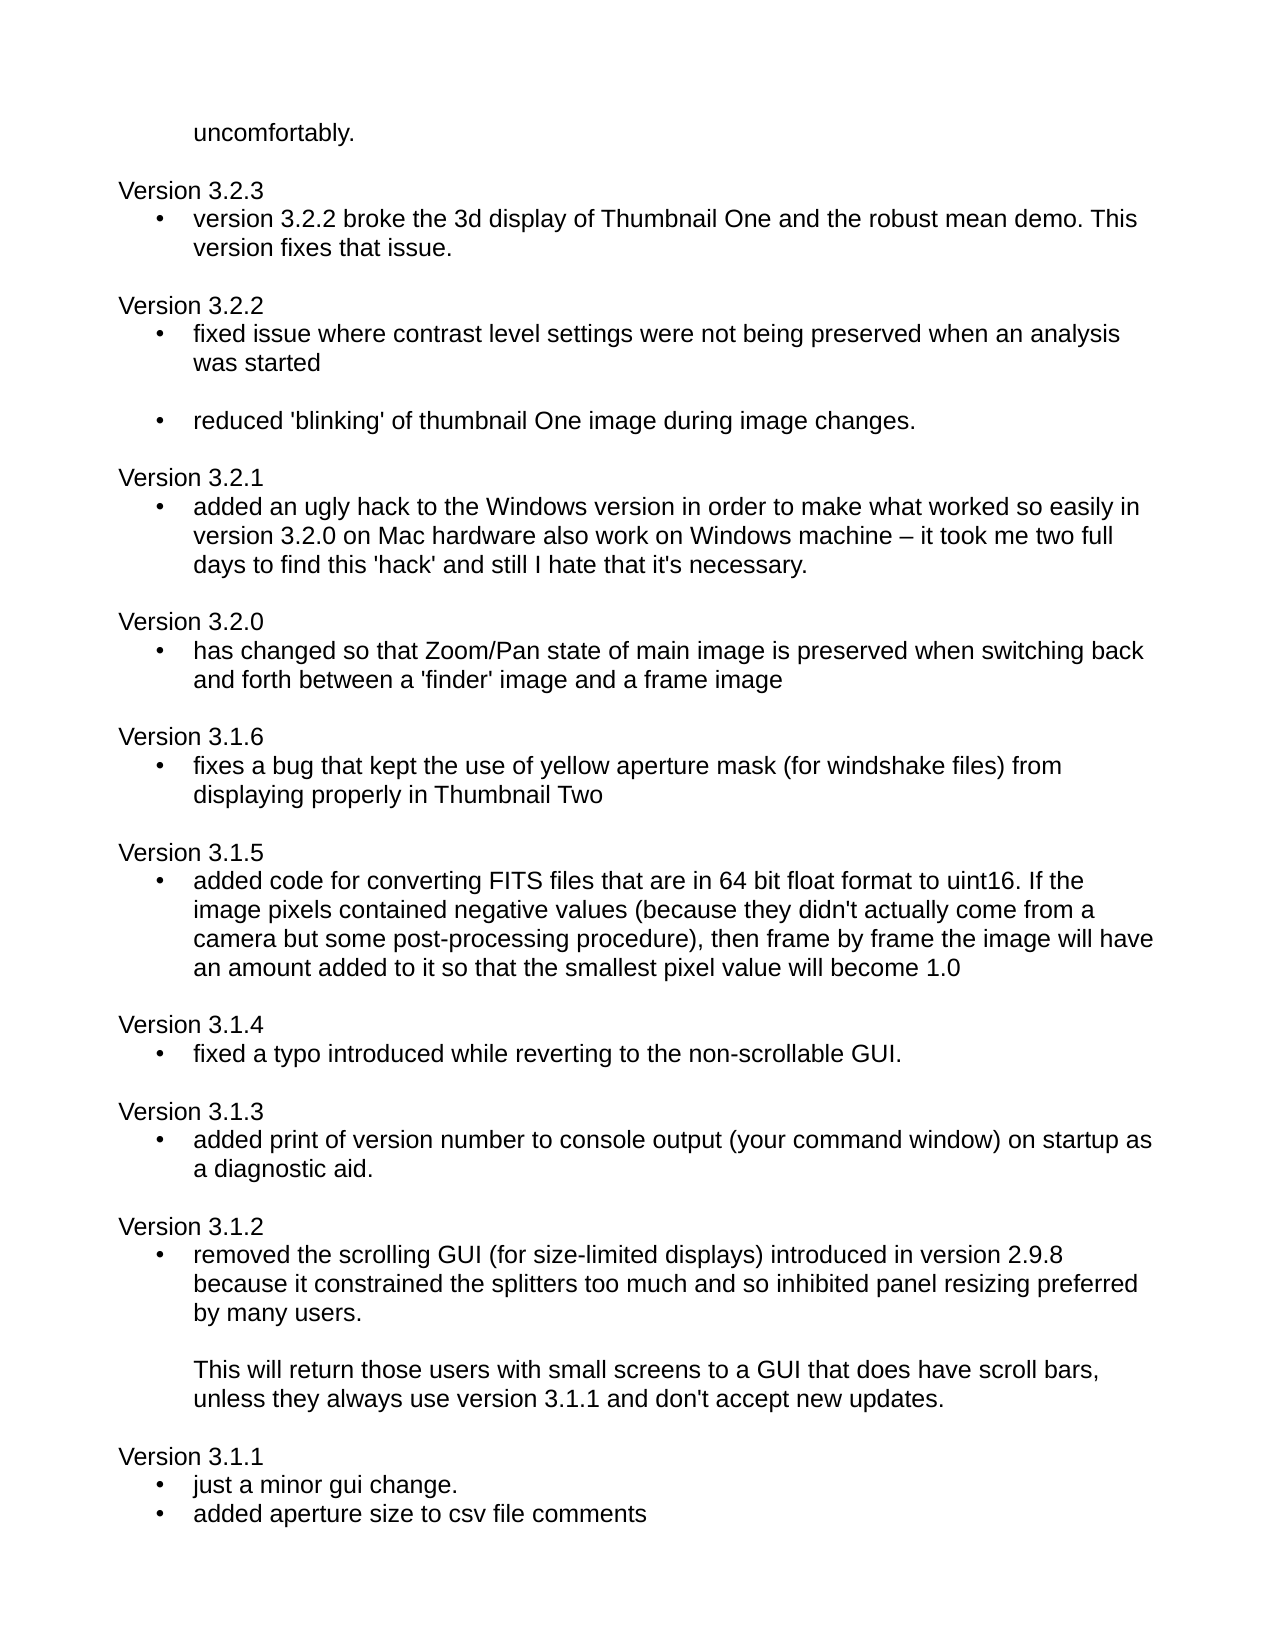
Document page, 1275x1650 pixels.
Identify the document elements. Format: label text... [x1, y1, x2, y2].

list version 3.2.2 broke the 3d display of Thumbnail One and the robust mean demo. This version fixes that issue. [156, 204, 1157, 291]
list just a minor gui change. [156, 1470, 1157, 1499]
text Version 3.1.2 [118, 1212, 1157, 1240]
list fixes a bug that kept the use of yellow aperture mask (for windshake files) from displaying properly in Thumbnail Two [156, 751, 1157, 809]
text Version 3.2.1 [118, 463, 1157, 492]
list fixed issue where contrast level settings were not being preserved when an analysis was started [156, 319, 1157, 406]
text Version 3.1.6 [118, 722, 1157, 751]
list added an ugly hack to the Windows version in order to make what worked so easily in version 3.2.0 on Mac hardware also work on Windows machine – it took me two full days to find this 'hack' and still I hate that it's necessary. [156, 492, 1157, 607]
text Version 3.2.0 [118, 607, 1157, 636]
list removed the scrolling GUI (for size-limited displays) introduced in version 2.9.8 because it constrained the splitters too much and so inhibited panel resizing preferred by many users. This will return those users with small screens to a GUI that does have scroll bars, unless they always use version 3.1.1 and don't accept new updates. [156, 1240, 1157, 1442]
text Version 3.2.2 [118, 291, 1157, 319]
list added code for converting FITS files that are in 64 bit float format to uint16. If the image pixels contained negative values (because they didn't actually come from a camera but some post-processing procedure), then frame by frame the image will have an amount added to it so that the smallest pixel value will become 1.0 [156, 866, 1157, 981]
text Version 3.1.1 [118, 1442, 1157, 1470]
text Version 3.1.3 [118, 1096, 1157, 1125]
text Version 3.1.4 [118, 1010, 1157, 1039]
list added aperture size to csv file comments [156, 1499, 1157, 1528]
list reduced 'blinking' of thumbnail One image during image changes. [156, 406, 1157, 463]
text Version 3.1.5 [118, 837, 1157, 866]
list has changed so that Zoom/Pan state of main image is preserved when switching back and forth between a 'finder' image and a frame image [156, 636, 1157, 722]
list uncomfortably. [156, 118, 1157, 176]
list fixed a typo introduced while reverting to the non-scrollable GUI. [156, 1039, 1157, 1096]
list added print of version number to console output (your command window) on startup as a diagnostic aid. [156, 1125, 1157, 1212]
text Version 3.2.3 [118, 176, 1157, 204]
